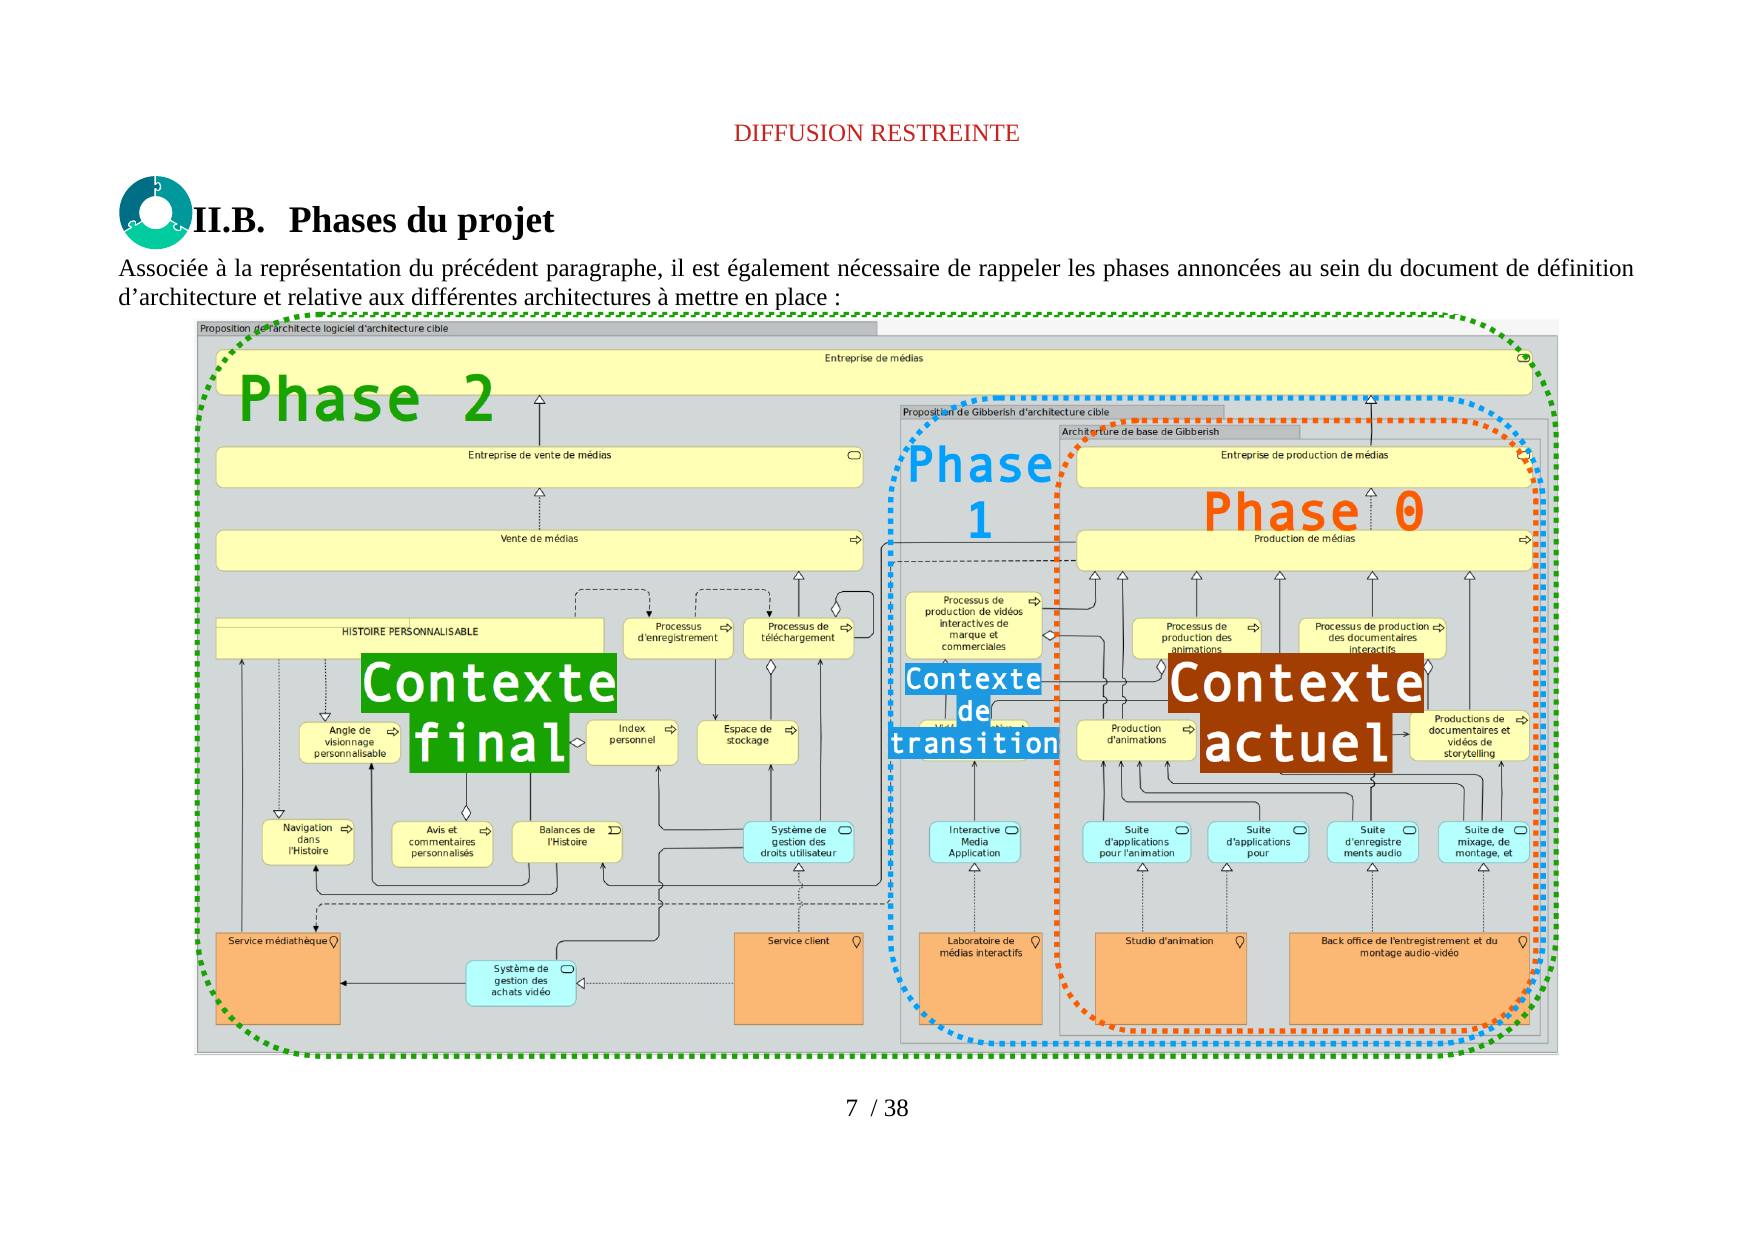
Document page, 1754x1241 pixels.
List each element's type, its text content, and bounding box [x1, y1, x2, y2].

text Associée à la représentation du précédent paragraphe, il est également nécessaire de rappeler les phases annoncées au sein du document de définition d’architecture et relative aux différentes architectures à mettre en place : [118, 253, 1636, 310]
picture [192, 310, 1562, 1061]
subtitle [118, 197, 130, 240]
subtitle [140, 197, 172, 229]
subtitle Phases du projet [182, 197, 1636, 240]
